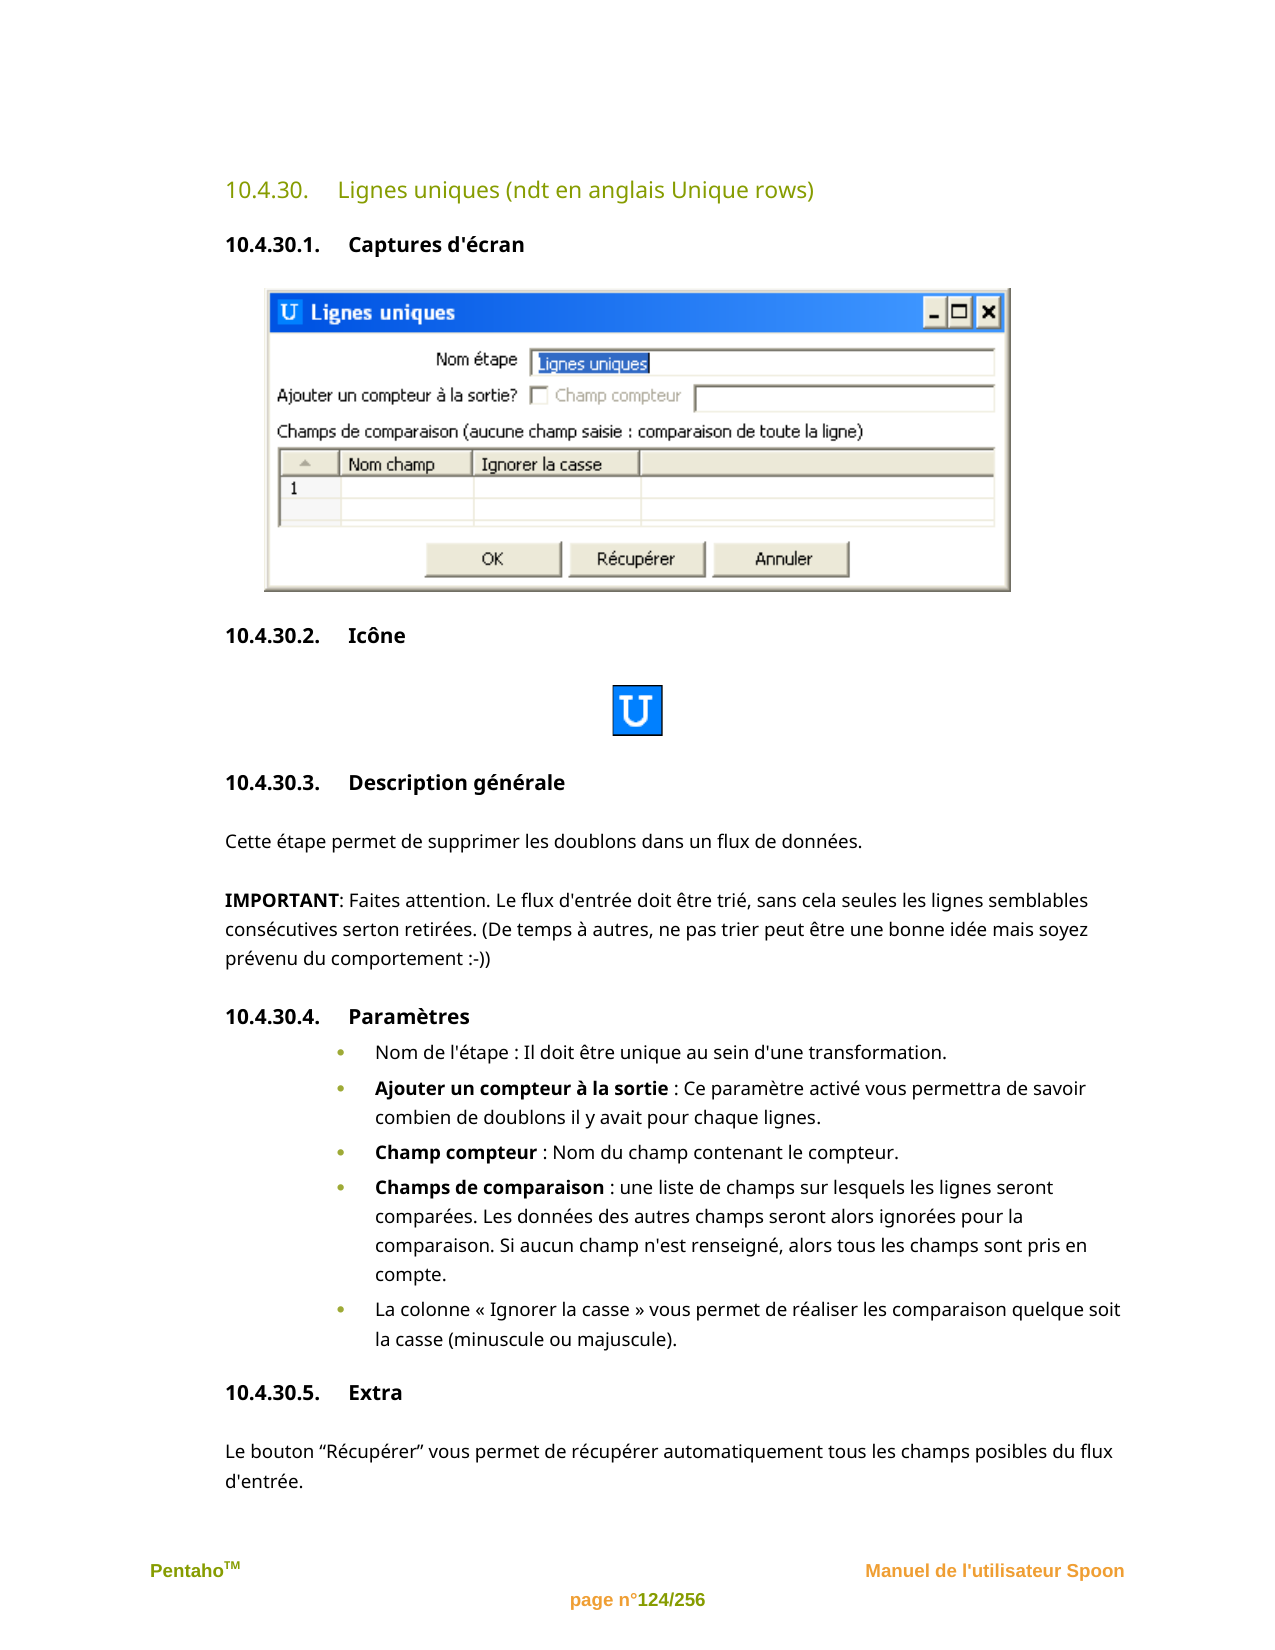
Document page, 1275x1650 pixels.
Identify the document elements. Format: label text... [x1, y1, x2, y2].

text IMPORTANT: Faites attention. Le flux d'entrée doit être trié, sans cela seules les lignes semblables consécutives serton retirées. (De temps à autres, ne pas trier peut être une bonne idée mais soyez prévenu du comportement :-)) [225, 884, 1125, 972]
picture [612, 685, 663, 736]
list La colonne « Ignorer la casse » vous permet de réaliser les comparaison quelque soit la casse (minuscule ou majuscule). [337, 1293, 1125, 1352]
subtitle Paramètres [225, 1001, 1125, 1030]
list Champs de comparaison : une liste de champs sur lesquels les lignes seront comparées. Les données des autres champs seront alors ignorées pour la comparaison. Si aucun champ n'est renseigné, alors tous les champs sont pris en compte. [337, 1171, 1125, 1288]
subtitle Description générale [225, 675, 1125, 796]
list Nom de l'étape : Il doit être unique au sein d'une transformation. [337, 1036, 1125, 1066]
text Le bouton “Récupérer” vous permet de récupérer automatiquement tous les champs posibles du flux d'entrée. [225, 1436, 1125, 1494]
subtitle Lignes uniques (ndt en anglais Unique rows) [225, 175, 1125, 204]
list Champ compteur : Nom du champ contenant le compteur. [337, 1136, 1125, 1165]
subtitle Extra [225, 1377, 1125, 1406]
text Cette étape permet de supprimer les doublons dans un flux de données. [225, 825, 1125, 854]
subtitle Icône [225, 592, 1125, 650]
picture [264, 288, 1011, 592]
list Ajouter un compteur à la sortie : Ce paramètre activé vous permettra de savoir combien de doublons il y avait pour chaque lignes. [337, 1072, 1125, 1130]
subtitle Captures d'écran [225, 229, 1125, 258]
